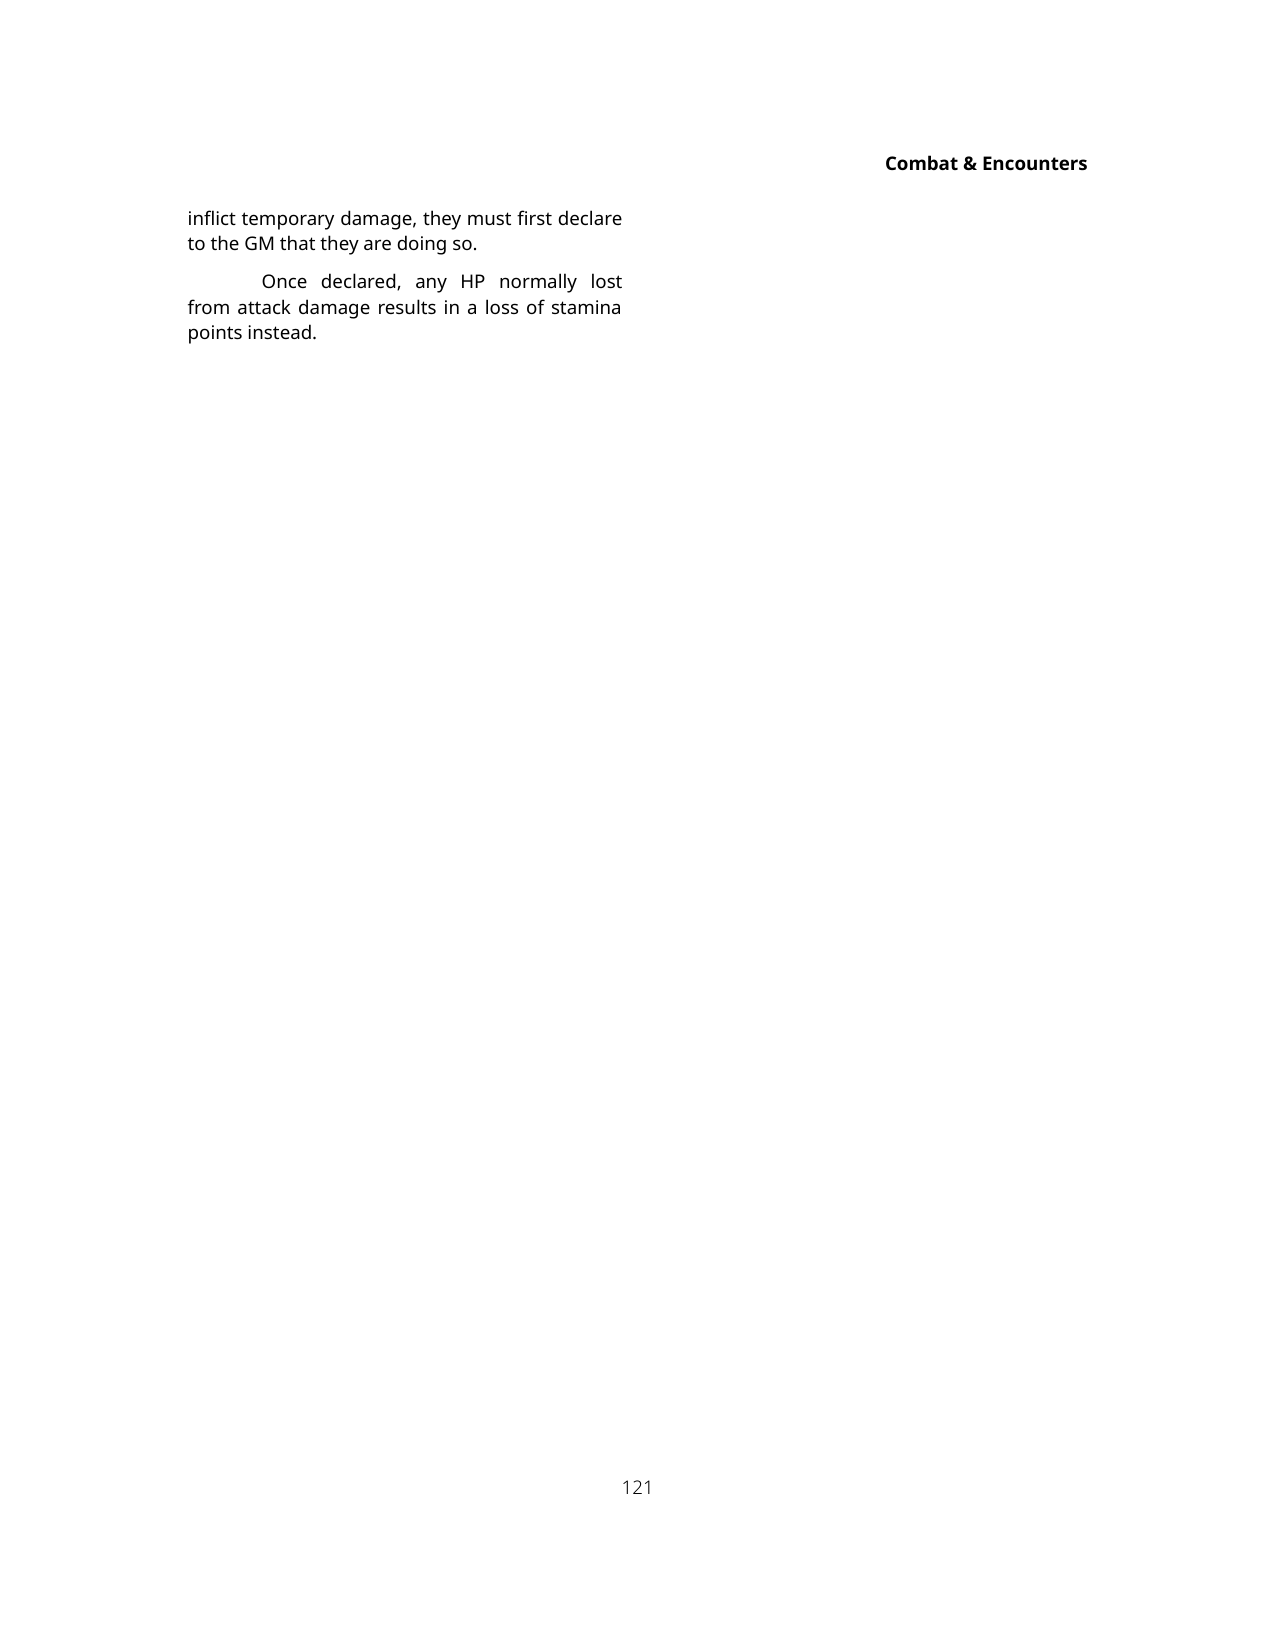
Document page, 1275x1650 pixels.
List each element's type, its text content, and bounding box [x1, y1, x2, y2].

text Once declared, any HP normally lost from attack damage results in a loss of stamina points instead. [187, 268, 622, 345]
text inflict temporary damage, they must first declare to the GM that they are doing so. [187, 205, 622, 256]
